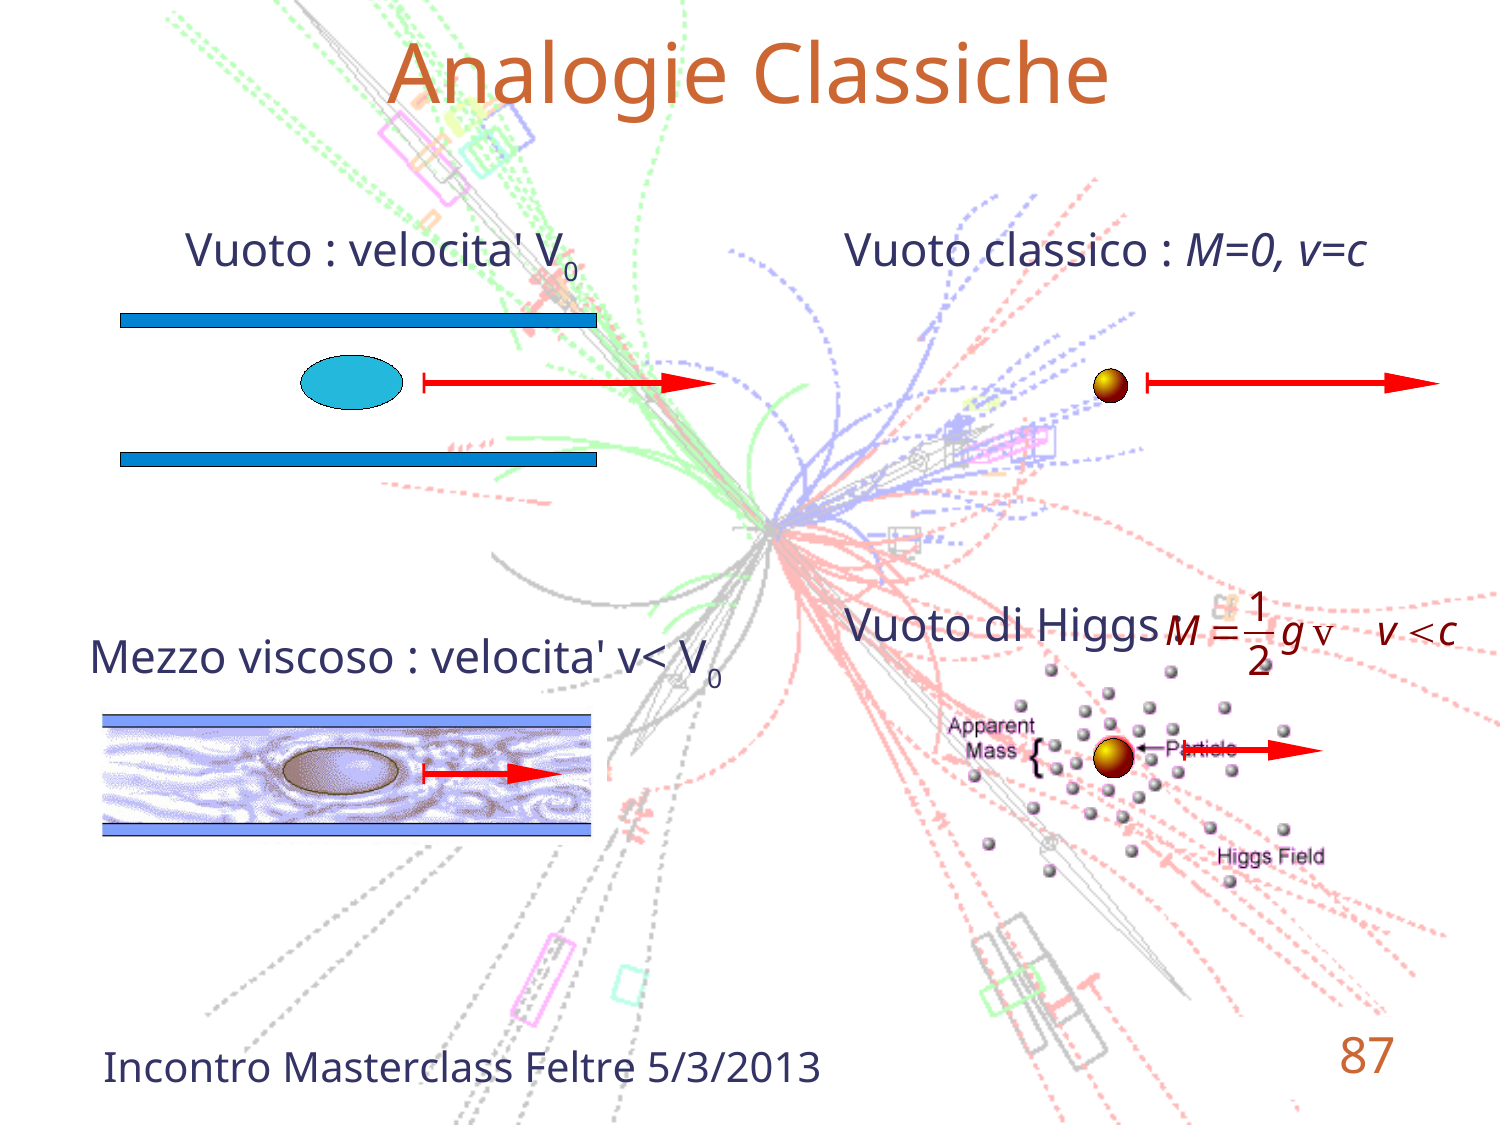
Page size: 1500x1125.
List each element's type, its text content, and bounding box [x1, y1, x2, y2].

text_box [120, 452, 597, 467]
text_box [300, 355, 403, 410]
text_box Mezzo viscoso : velocita' v< V0 [73, 620, 706, 702]
text_box [120, 313, 597, 328]
text_box Vuoto classico : M=0, v=c [829, 212, 1384, 291]
text_box Vuoto di Higgs : [829, 588, 1158, 666]
text_box [1093, 368, 1128, 403]
picture [0, 0, 1500, 1125]
title Analogie Classiche [37, 7, 1463, 137]
chart [1158, 581, 1464, 686]
text_box [1093, 738, 1134, 778]
text_box Vuoto : velocita' V0 [170, 212, 575, 294]
